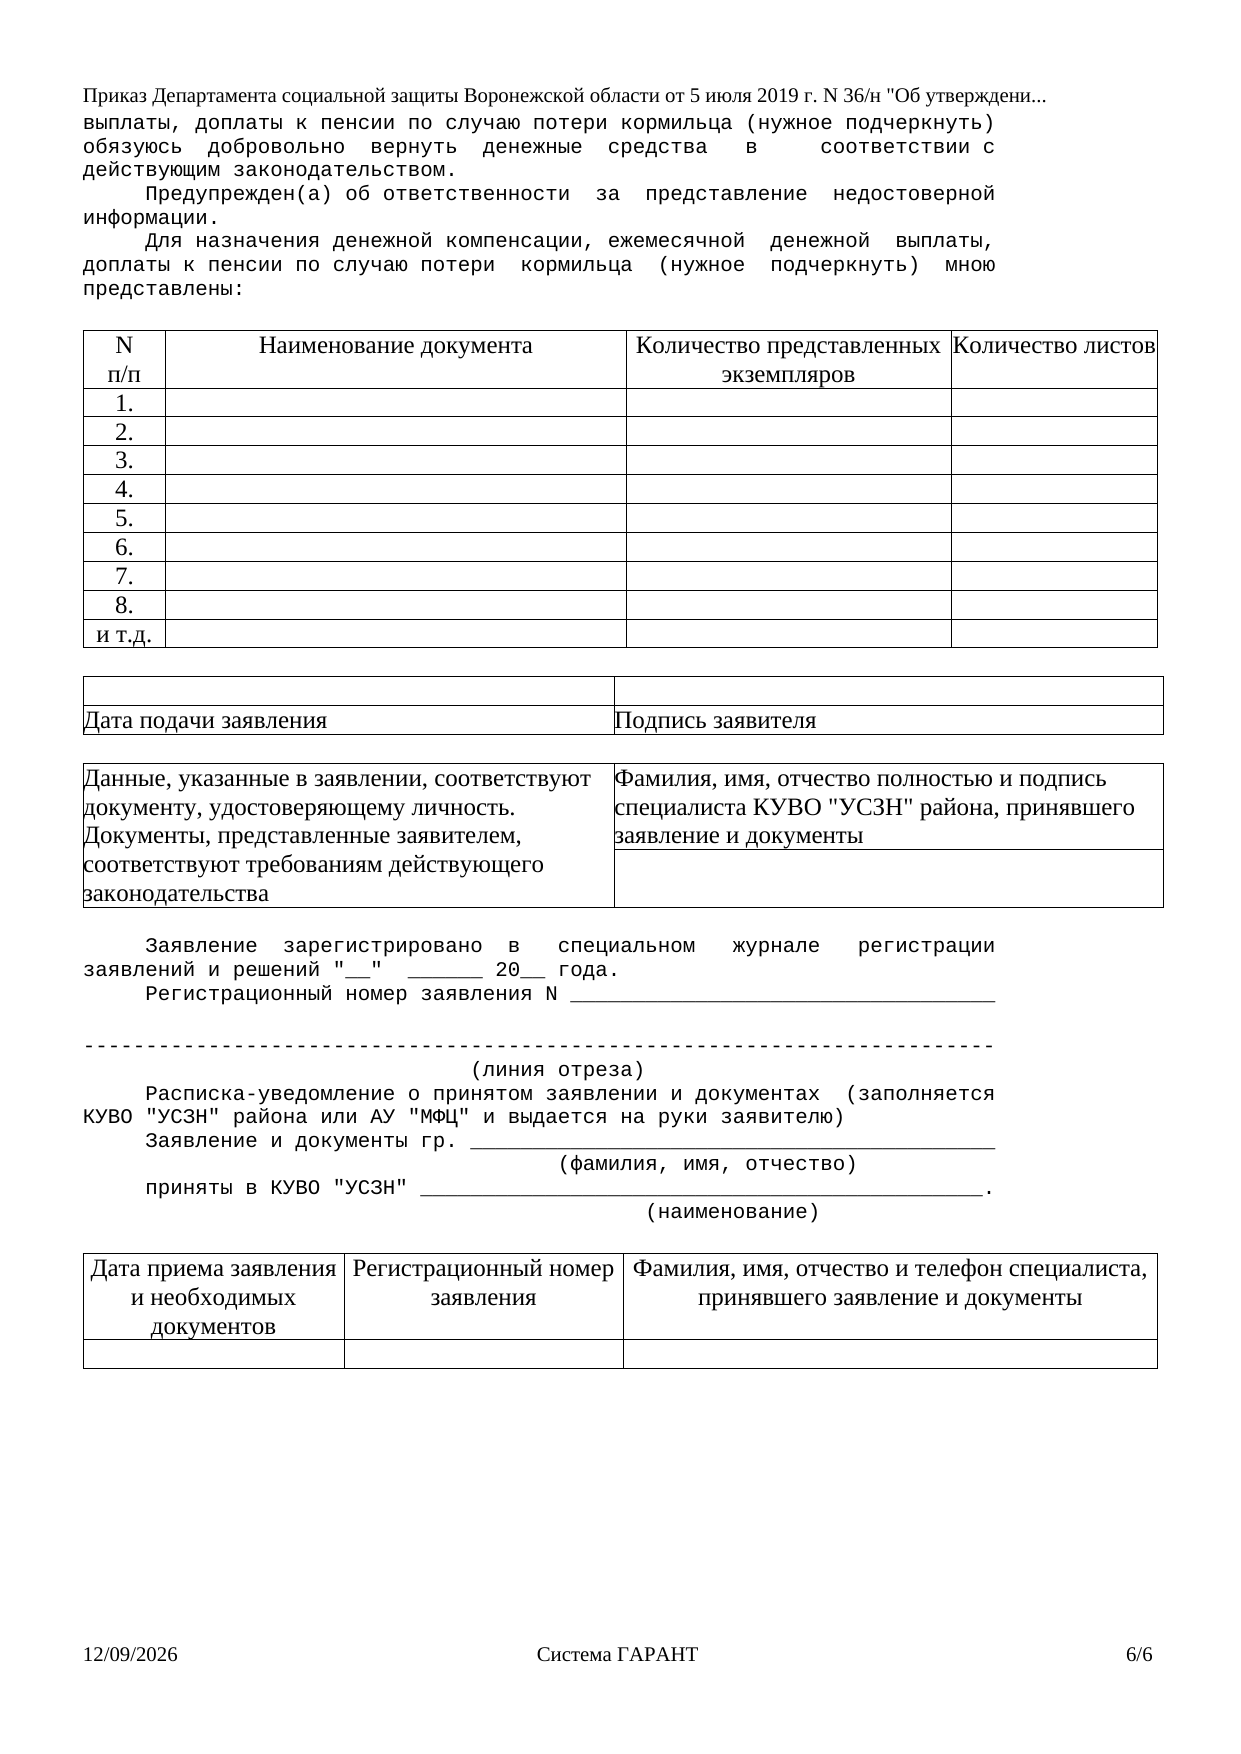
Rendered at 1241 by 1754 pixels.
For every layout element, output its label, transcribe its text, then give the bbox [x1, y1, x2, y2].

text действующим законодательством. [83, 159, 1157, 183]
table_cell [952, 504, 1157, 532]
table_cell [627, 562, 951, 590]
text Расписка-уведомление о принятом заявлении и документах (заполняется [83, 1082, 1157, 1106]
table_cell [952, 533, 1157, 561]
table_cell [166, 504, 626, 532]
text обязуюсь добровольно вернуть денежные средства в соответствии с [83, 136, 1157, 159]
table_cell [952, 417, 1157, 445]
table_cell [627, 533, 951, 561]
table_cell 7. [84, 562, 165, 590]
table_cell [952, 389, 1157, 416]
table_cell и т.д. [84, 620, 165, 647]
text Заявление и документы гр. __________________________________________ [83, 1130, 1157, 1153]
table_cell [952, 446, 1157, 474]
text Для назначения денежной компенсации, ежемесячной денежной выплаты, [83, 230, 1157, 254]
table_cell [952, 562, 1157, 590]
text ------------------------------------------------------------------------- [83, 1035, 1157, 1059]
table_cell [627, 389, 951, 416]
table_cell [627, 475, 951, 503]
table_cell [952, 620, 1157, 647]
table_header Дата приема заявления и необходимых документов [84, 1254, 344, 1339]
text (линия отреза) [83, 1059, 1157, 1082]
table_header Фамилия, имя, отчество и телефон специалиста, принявшего заявление и документы [624, 1254, 1157, 1339]
table_header Наименование документа [166, 331, 626, 388]
table_header N п/п [84, 331, 165, 388]
table_cell [627, 417, 951, 445]
table_cell [84, 1340, 344, 1368]
text заявлений и решений "__" ______ 20__ года. [83, 959, 1157, 983]
table_cell 3. [84, 446, 165, 474]
table_cell 1. [84, 389, 165, 416]
text информации. [83, 207, 1157, 230]
table_cell [166, 562, 626, 590]
text Заявление зарегистрировано в специальном журнале регистрации [83, 936, 1157, 959]
table_header [615, 677, 1163, 705]
text представлены: [83, 278, 1157, 301]
table_cell 4. [84, 475, 165, 503]
table_cell [166, 446, 626, 474]
text Предупрежден(а) об ответственности за представление недостоверной [83, 183, 1157, 207]
table_cell [166, 533, 626, 561]
text (наименование) [83, 1201, 1157, 1224]
text Регистрационный номер заявления N __________________________________ [83, 983, 1157, 1006]
table_cell [627, 504, 951, 532]
table_cell [627, 446, 951, 474]
table_header Данные, указанные в заявлении, соответствуют документу, удостоверяющему личность. Документы, представленные заявителем, соответствуют требованиям действующего законодательства [84, 764, 614, 907]
table_header Фамилия, имя, отчество полностью и подпись специалиста КУВО "УСЗН" района, принявшего заявление и документы [615, 764, 1163, 849]
table_cell [624, 1340, 1157, 1368]
table_cell 2. [84, 417, 165, 445]
text доплаты к пенсии по случаю потери кормильца (нужное подчеркнуть) мною [83, 254, 1157, 278]
table_cell [166, 620, 626, 647]
table_cell [166, 417, 626, 445]
text приняты в КУВО "УСЗН" _____________________________________________. [83, 1177, 1157, 1201]
table_header Количество представленных экземпляров [627, 331, 951, 388]
table_cell [345, 1340, 623, 1368]
text КУВО "УСЗН" района или АУ "МФЦ" и выдается на руки заявителю) [83, 1106, 1157, 1130]
text (фамилия, имя, отчество) [83, 1153, 1157, 1177]
table_cell [615, 850, 1163, 907]
text выплаты, доплаты к пенсии по случаю потери кормильца (нужное подчеркнуть) [83, 112, 1157, 136]
table_cell Дата подачи заявления [84, 706, 614, 734]
table_cell 8. [84, 591, 165, 619]
table_cell [166, 475, 626, 503]
table_cell Подпись заявителя [615, 706, 1163, 734]
table_header Количество листов [952, 331, 1157, 388]
table_cell [166, 389, 626, 416]
table_cell [627, 591, 951, 619]
table_cell [952, 591, 1157, 619]
table_cell [166, 591, 626, 619]
table_cell [627, 620, 951, 647]
table_cell 6. [84, 533, 165, 561]
table_header Регистрационный номер заявления [345, 1254, 623, 1339]
table_cell [952, 475, 1157, 503]
table_header [84, 677, 614, 705]
table_cell 5. [84, 504, 165, 532]
